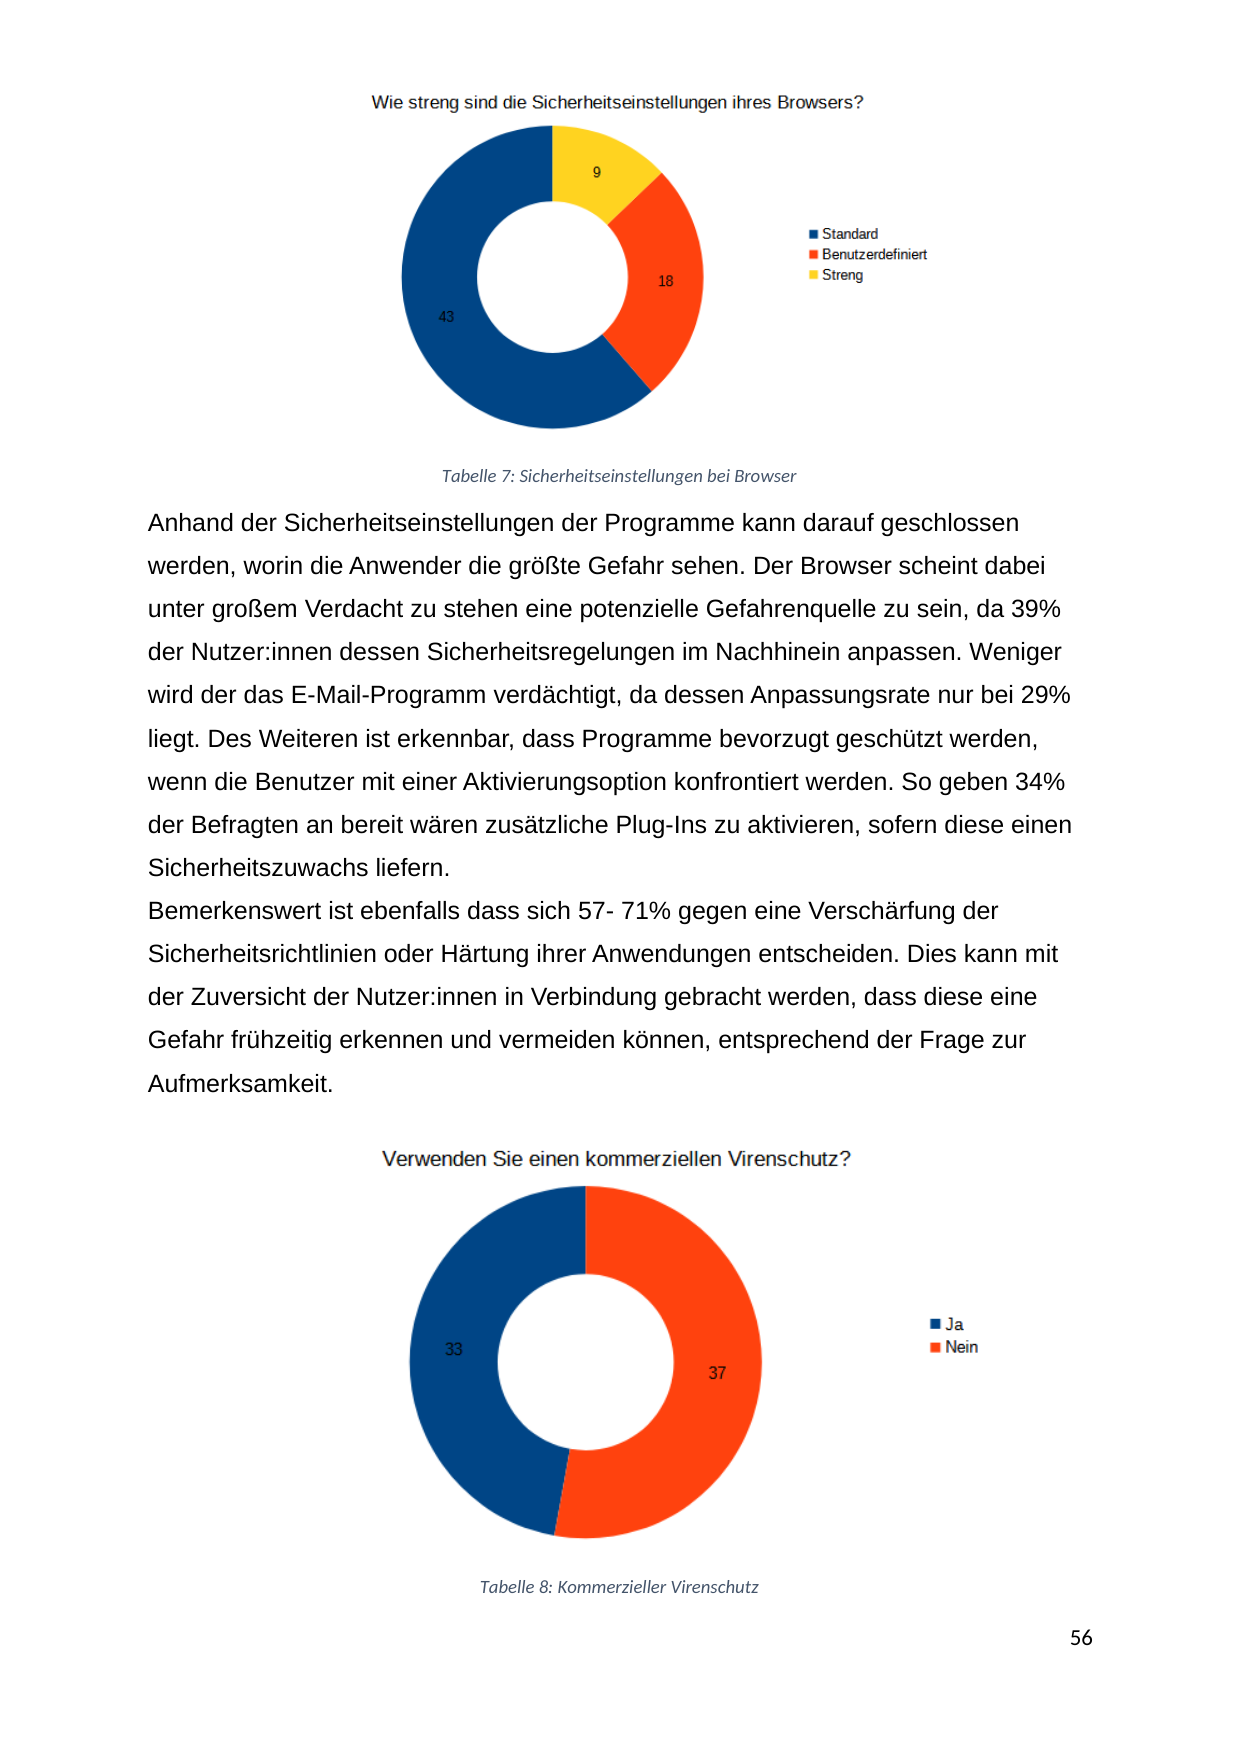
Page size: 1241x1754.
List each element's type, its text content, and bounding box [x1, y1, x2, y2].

text Tabelle 8: Kommerzieller Virenschutz [148, 1575, 1093, 1598]
text Tabelle 7: Sicherheitseinstellungen bei Browser [148, 464, 1093, 487]
text Anhand der Sicherheitseinstellungen der Programme kann darauf geschlossen werden, worin die Anwender die größte Gefahr sehen. Der Browser scheint dabei unter großem Verdacht zu stehen eine potenzielle Gefahrenquelle zu sein, da 39% der Nutzer:innen dessen Sicherheitsregelungen im Nachhinein anpassen. Weniger wird der das E-Mail-Programm verdächtigt, da dessen Anpassungsrate nur bei 29% liegt. Des Weiteren ist erkennbar, dass Programme bevorzugt geschützt werden, wenn die Benutzer mit einer Aktivierungsoption konfrontiert werden. So geben 34% der Befragten an bereit wären zusätzliche Plug-Ins zu aktivieren, sofern diese einen Sicherheitszuwachs liefern. Bemerkenswert ist ebenfalls dass sich 57- 71% gegen eine Verschärfung der Sicherheitsrichtlinien oder Härtung ihrer Anwendungen entscheiden. Dies kann mit der Zuversicht der Nutzer:innen in Verbindung gebracht werden, dass diese eine Gefahr frühzeitig erkennen und vermeiden können, entsprechend der Frage zur Aufmerksamkeit. [148, 508, 1093, 1097]
